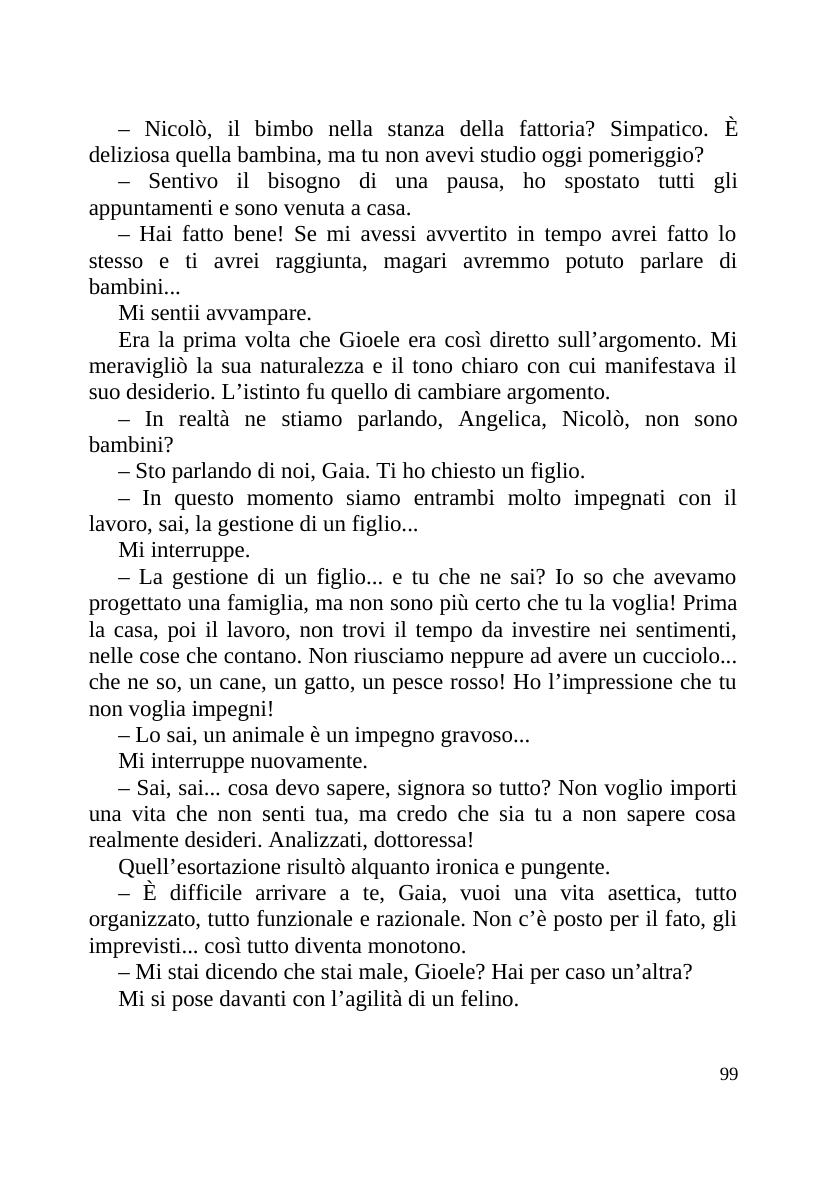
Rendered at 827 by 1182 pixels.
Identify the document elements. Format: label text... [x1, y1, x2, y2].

text – Lo sai, un animale è un impegno gravoso... [88, 721, 738, 747]
text Mi si pose davanti con l’agilità di un felino. [88, 984, 738, 1011]
text Mi sentii avvampare. [88, 299, 738, 326]
text – Hai fatto bene! Se mi avessi avvertito in tempo avrei fatto lo stesso e ti avrei raggiunta, magari avremmo potuto parlare di bambini... [88, 220, 738, 299]
text – In questo momento siamo entrambi molto impegnati con il lavoro, sai, la gestione di un figlio... [88, 484, 738, 537]
text – Sai, sai... cosa devo sapere, signora so tutto? Non voglio importi una vita che non senti tua, ma credo che sia tu a non sapere cosa realmente desideri. Analizzati, dottoressa! [88, 774, 738, 853]
text – La gestione di un figlio... e tu che ne sai? Io so che avevamo progettato una famiglia, ma non sono più certo che tu la voglia! Prima la casa, poi il lavoro, non trovi il tempo da investire nei sentimenti, nelle cose che contano. Non riusciamo neppure ad avere un cucciolo... che ne so, un cane, un gatto, un pesce rosso! Ho l’impressione che tu non voglia impegni! [88, 563, 738, 721]
text – Sentivo il bisogno di una pausa, ho spostato tutti gli appuntamenti e sono venuta a casa. [88, 168, 738, 220]
text – è difficile arrivare a te, Gaia, vuoi una vita asettica, tutto organizzato, tutto funzionale e razionale. Non c’è posto per il fato, gli imprevisti... così tutto diventa monotono. [88, 879, 738, 958]
text – Sto parlando di noi, Gaia. Ti ho chiesto un figlio. [88, 457, 738, 484]
text Mi interruppe nuovamente. [88, 747, 738, 774]
text Quell’esortazione risultò alquanto ironica e pungente. [88, 853, 738, 879]
text Era la prima volta che Gioele era così diretto sull’argomento. Mi meravigliò la sua naturalezza e il tono chiaro con cui manifestava il suo desiderio. L’istinto fu quello di cambiare argomento. [88, 326, 738, 405]
text Mi interruppe. [88, 537, 738, 563]
text – In realtà ne stiamo parlando, Angelica, Nicolò, non sono bambini? [88, 405, 738, 457]
text – Nicolò, il bimbo nella stanza della fattoria? Simpatico. è deliziosa quella bambina, ma tu non avevi studio oggi pomeriggio? [88, 115, 738, 168]
text – Mi stai dicendo che stai male, Gioele? Hai per caso un’altra? [88, 958, 738, 984]
